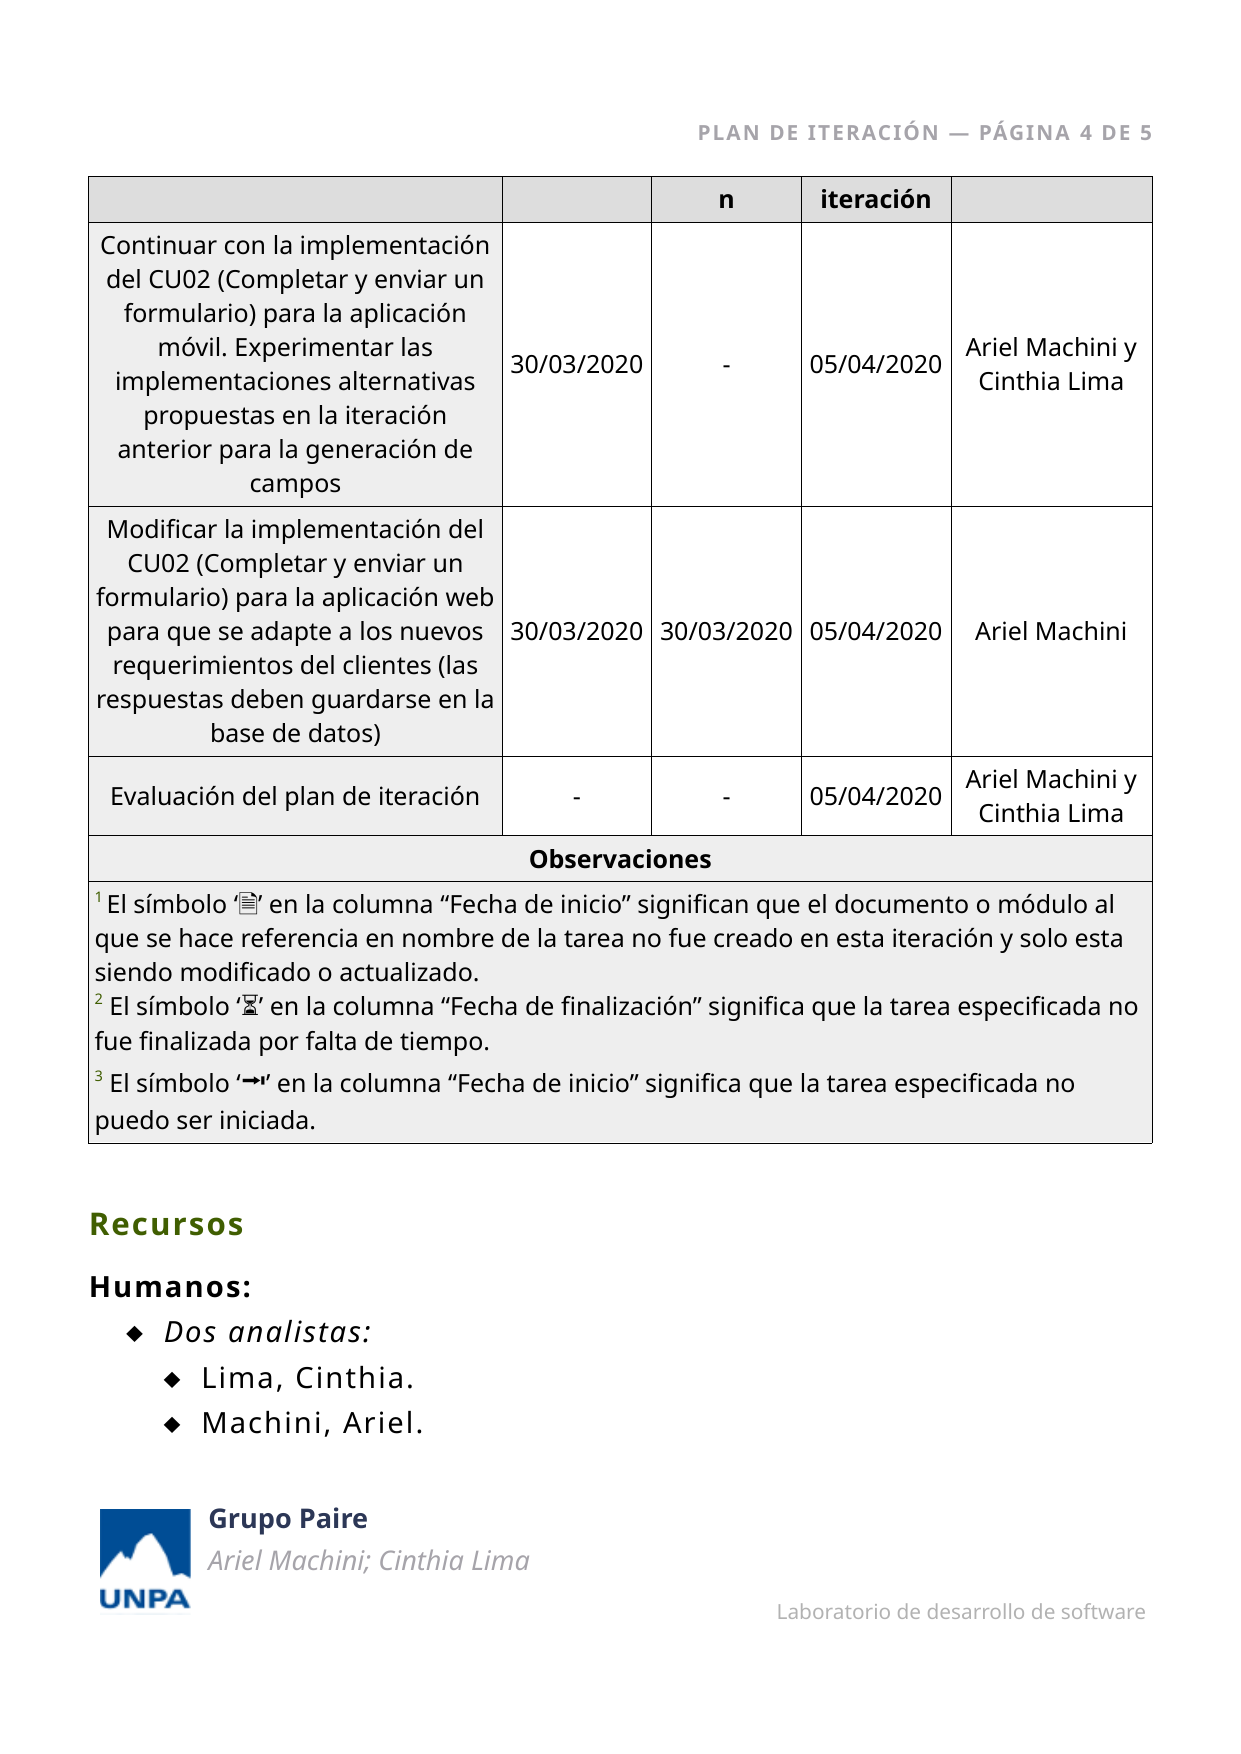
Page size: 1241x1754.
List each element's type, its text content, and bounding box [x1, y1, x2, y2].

table_cell Observaciones [89, 836, 1152, 881]
table_header [89, 177, 502, 222]
list Lima, Cinthia. [163, 1357, 1152, 1397]
table_header iteración [802, 177, 951, 222]
table_header [503, 177, 651, 222]
table_cell Modificar la implementación del CU02 (Completar y enviar un formulario) para la aplicación web para que se adapte a los nuevos requerimientos del clientes (las respuestas deben guardarse en la base de datos) [89, 507, 502, 756]
table_cell 05/04/2020 [802, 223, 951, 506]
table_cell Ariel Machini y Cinthia Lima [952, 757, 1152, 835]
table_cell 05/04/2020 [802, 507, 951, 756]
text Recursos [88, 1202, 1152, 1244]
table_cell 30/03/2020 [503, 223, 651, 506]
table_cell - [652, 757, 801, 835]
table_cell 30/03/2020 [652, 507, 801, 756]
table_cell 30/03/2020 [503, 507, 651, 756]
list Machini, Ariel. [163, 1403, 1152, 1442]
table_header [952, 177, 1152, 222]
table_cell Ariel Machini [952, 507, 1152, 756]
table_cell 05/04/2020 [802, 757, 951, 835]
picture [100, 1509, 191, 1615]
table_cell Continuar con la implementación del CU02 (Completar y enviar un formulario) para la aplicación móvil. Experimentar las implementaciones alternativas propuestas en la iteración anterior para la generación de campos [89, 223, 502, 506]
text Humanos: [88, 1266, 1152, 1306]
table_cell Ariel Machini y Cinthia Lima [952, 223, 1152, 506]
table_cell Evaluación del plan de iteración [89, 757, 502, 835]
list Dos analistas: [126, 1311, 1152, 1351]
table_cell - [652, 223, 801, 506]
table_cell 1 El símbolo ‘🗎’ en la columna “Fecha de inicio” significan que el documento o módulo al que se hace referencia en nombre de la tarea no fue creado en esta iteración y solo esta siendo modificado o actualizado. 2 El símbolo ‘⏳’ en la columna “Fecha de finalización” significa que la tarea especificada no fue finalizada por falta de tiempo. 3 El símbolo ‘⭲’ en la columna “Fecha de inicio” significa que la tarea especificada no puedo ser iniciada. [89, 882, 1152, 1142]
table_header n [652, 177, 801, 222]
table_cell - [503, 757, 651, 835]
